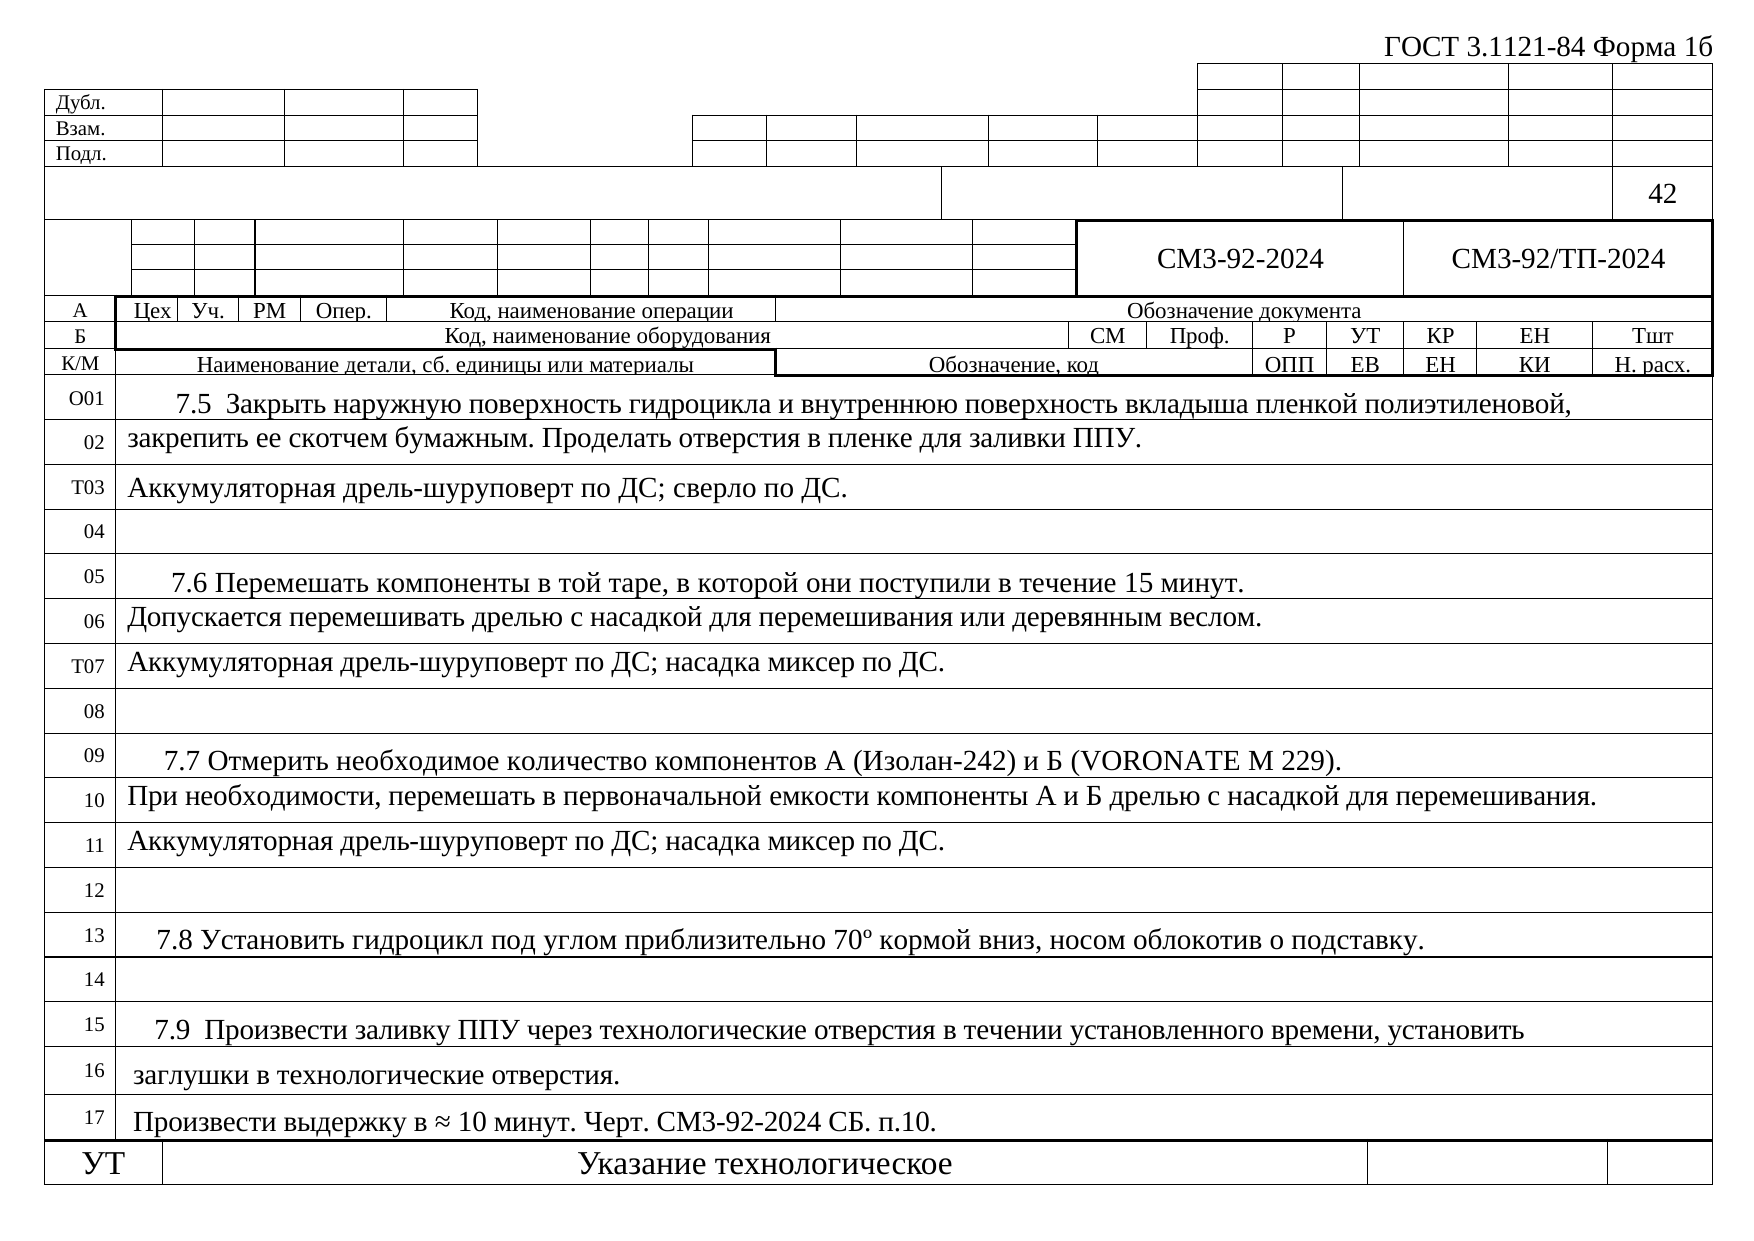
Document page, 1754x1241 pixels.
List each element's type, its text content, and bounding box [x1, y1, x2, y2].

table_cell [1198, 90, 1282, 114]
table_cell 15 [45, 1002, 115, 1046]
table_cell [989, 116, 1097, 140]
table_cell заглушки в технологические отверстия. [116, 1047, 1712, 1093]
table_cell [498, 220, 590, 244]
table_cell [163, 116, 284, 140]
table_cell [404, 90, 477, 114]
table_cell 02 [45, 420, 115, 464]
table_cell [256, 220, 403, 244]
table_cell 11 [45, 823, 115, 867]
table_cell 7.5 Закрыть наружную поверхность гидроцикла и внутреннюю поверхность вкладыша пленкой полиэтиленовой, [116, 375, 1712, 419]
table_cell [116, 689, 1712, 732]
table_cell [1509, 116, 1612, 140]
table_cell [45, 167, 941, 219]
table_cell [1613, 90, 1712, 114]
table_cell [1098, 89, 1197, 114]
table_cell Н. расх. [1593, 349, 1711, 374]
table_cell [163, 90, 284, 114]
table_cell [649, 245, 708, 269]
table_cell [767, 116, 856, 140]
table_cell [1198, 141, 1282, 166]
table_cell Код, наименование операции [387, 298, 775, 321]
table_cell Р [1253, 322, 1326, 348]
table_cell [195, 220, 254, 244]
table_cell УТ [1327, 322, 1403, 348]
table_cell СМ3-92/ТП-2024 [1404, 222, 1711, 294]
table_cell Аккумуляторная дрель-шуруповерт по ДС; насадка миксер по ДС. [116, 823, 1712, 867]
table_cell 7.8 Установить гидроцикл под углом приблизительно 70º кормой вниз, носом облокотив о подставку. [116, 913, 1712, 956]
text ГОСТ 3.1121-84 Форма 1б [74, 29, 1713, 63]
table_cell [1613, 116, 1712, 140]
table_cell При необходимости, перемешать в первоначальной емкости компоненты А и Б дрелью с насадкой для перемешивания. [116, 778, 1712, 822]
table_cell Код, наименование оборудования [117, 322, 1068, 348]
table_cell [256, 245, 403, 269]
table_cell ЕН [1404, 349, 1476, 374]
table_cell [404, 220, 497, 244]
table_cell Цех [117, 298, 177, 321]
table_header [1283, 64, 1359, 89]
table_cell [1098, 116, 1197, 140]
table_cell КИ [1477, 349, 1592, 374]
table_cell 13 [45, 913, 115, 956]
table_cell Указание технологическое [163, 1142, 1367, 1183]
table_cell 09 [45, 734, 115, 777]
table_cell [841, 245, 972, 269]
table_cell [649, 270, 708, 294]
table_cell [1608, 1142, 1712, 1183]
table_cell Уч. [178, 298, 238, 321]
table_cell Аккумуляторная дрель-шуруповерт по ДС; насадка миксер по ДС. [116, 644, 1712, 688]
table_cell [1343, 167, 1612, 219]
table_cell ЕВ [1327, 349, 1403, 374]
table_cell [709, 270, 840, 294]
table_cell Тшт [1593, 322, 1711, 348]
table_cell [1283, 90, 1359, 114]
table_cell [989, 141, 1097, 166]
table_cell [1283, 141, 1359, 166]
table_cell [841, 220, 972, 244]
table_cell [1098, 141, 1197, 166]
table_cell Произвести выдержку в ≈ 10 минут. Черт. СМ3-92-2024 СБ. п.10. [116, 1095, 1712, 1139]
table_cell Обозначение, код [777, 349, 1252, 374]
table_header [1613, 64, 1712, 89]
table_cell [404, 245, 497, 269]
table_cell Т07 [45, 644, 115, 688]
table_cell [709, 245, 840, 269]
table_cell [973, 220, 1075, 244]
table_cell [591, 220, 648, 244]
table_cell [857, 116, 988, 140]
table_cell [989, 89, 1098, 114]
table_header [1360, 64, 1508, 89]
table_cell [1198, 116, 1282, 140]
table_cell [285, 116, 403, 140]
table_cell 14 [45, 958, 115, 1001]
table_cell Т03 [45, 465, 115, 508]
table_cell 12 [45, 868, 115, 912]
table_cell Проф. [1147, 322, 1252, 348]
table_cell Аккумуляторная дрель-шуруповерт по ДС; сверло по ДС. [116, 465, 1712, 508]
table_cell [1509, 141, 1612, 166]
table_cell [195, 270, 254, 294]
table_cell СМ3-92-2024 [1078, 222, 1403, 294]
table_cell [404, 270, 497, 294]
table_cell 7.6 Перемешать компоненты в той таре, в которой они поступили в течение 15 минут. [116, 554, 1712, 598]
table_cell [132, 270, 194, 294]
table_cell 04 [45, 510, 115, 553]
table_cell [1360, 116, 1508, 140]
table_cell [1283, 116, 1359, 140]
table_cell 17 [45, 1095, 115, 1139]
table_cell 08 [45, 689, 115, 732]
table_cell [498, 245, 590, 269]
table_cell Опер. [301, 298, 386, 321]
table_cell [195, 245, 254, 269]
table_cell [285, 90, 403, 114]
table_cell [1360, 90, 1508, 114]
table_cell 7.7 Отмерить необходимое количество компонентов А (Изолан-242) и Б (VORONATE М 229). [116, 734, 1712, 777]
table_cell [857, 141, 988, 166]
table_cell КР [1404, 322, 1476, 348]
table_cell Взам. [45, 116, 162, 140]
table_cell [132, 220, 194, 244]
table_cell [45, 220, 131, 294]
table_cell 10 [45, 778, 115, 822]
table_cell [693, 116, 766, 140]
table_cell [478, 115, 692, 166]
table_cell ЕН [1477, 322, 1592, 348]
table_cell [498, 270, 590, 294]
table_cell [591, 270, 648, 294]
table_cell [478, 89, 692, 114]
table_cell [841, 270, 972, 294]
table_cell [1613, 141, 1712, 166]
table_cell [1509, 90, 1612, 114]
table_cell Подл. [45, 141, 162, 166]
table_cell [942, 167, 1342, 219]
table_header [1509, 64, 1612, 89]
table_cell [1368, 1142, 1607, 1183]
table_cell [973, 270, 1075, 294]
table_cell РМ [239, 298, 300, 321]
table_cell А [45, 296, 114, 321]
table_cell [649, 220, 708, 244]
table_cell [256, 270, 403, 294]
table_header [1198, 64, 1282, 89]
table_cell [116, 958, 1712, 1001]
table_cell [116, 510, 1712, 553]
table_cell [163, 141, 284, 166]
table_cell [693, 89, 767, 114]
table_cell Допускается перемешивать дрелью с насадкой для перемешивания или деревянным веслом. [116, 599, 1712, 643]
table_cell Обозначение документа [776, 298, 1711, 321]
table_cell [973, 245, 1075, 269]
table_cell [132, 245, 194, 269]
table_cell [285, 141, 403, 166]
table_cell [767, 141, 856, 166]
table_cell Дубл. [45, 90, 162, 114]
table_cell УТ [45, 1142, 162, 1183]
table_cell СМ [1069, 322, 1146, 348]
table_cell 05 [45, 554, 115, 598]
table_cell [693, 141, 766, 166]
table_cell ОПП [1253, 349, 1326, 374]
table_cell [591, 245, 648, 269]
table_cell 16 [45, 1047, 115, 1093]
table_cell закрепить ее скотчем бумажным. Проделать отверстия в пленке для заливки ППУ. [116, 420, 1712, 464]
table_cell [857, 89, 989, 114]
table_cell Наименование детали, сб. единицы или материалы [116, 351, 774, 374]
table_cell 06 [45, 599, 115, 643]
table_cell 7.9 Произвести заливку ППУ через технологические отверстия в течении установленного времени, установить [116, 1002, 1712, 1046]
table_cell 42 [1613, 167, 1712, 219]
table_cell [404, 116, 477, 140]
table_cell [116, 868, 1712, 912]
table_cell [709, 220, 840, 244]
table_cell О01 [45, 375, 115, 419]
table_cell [767, 89, 857, 114]
table_cell Б [45, 322, 114, 348]
table_cell [1360, 141, 1508, 166]
table_cell [404, 141, 477, 166]
table_cell К/М [45, 349, 115, 374]
table_header [44, 63, 1197, 89]
